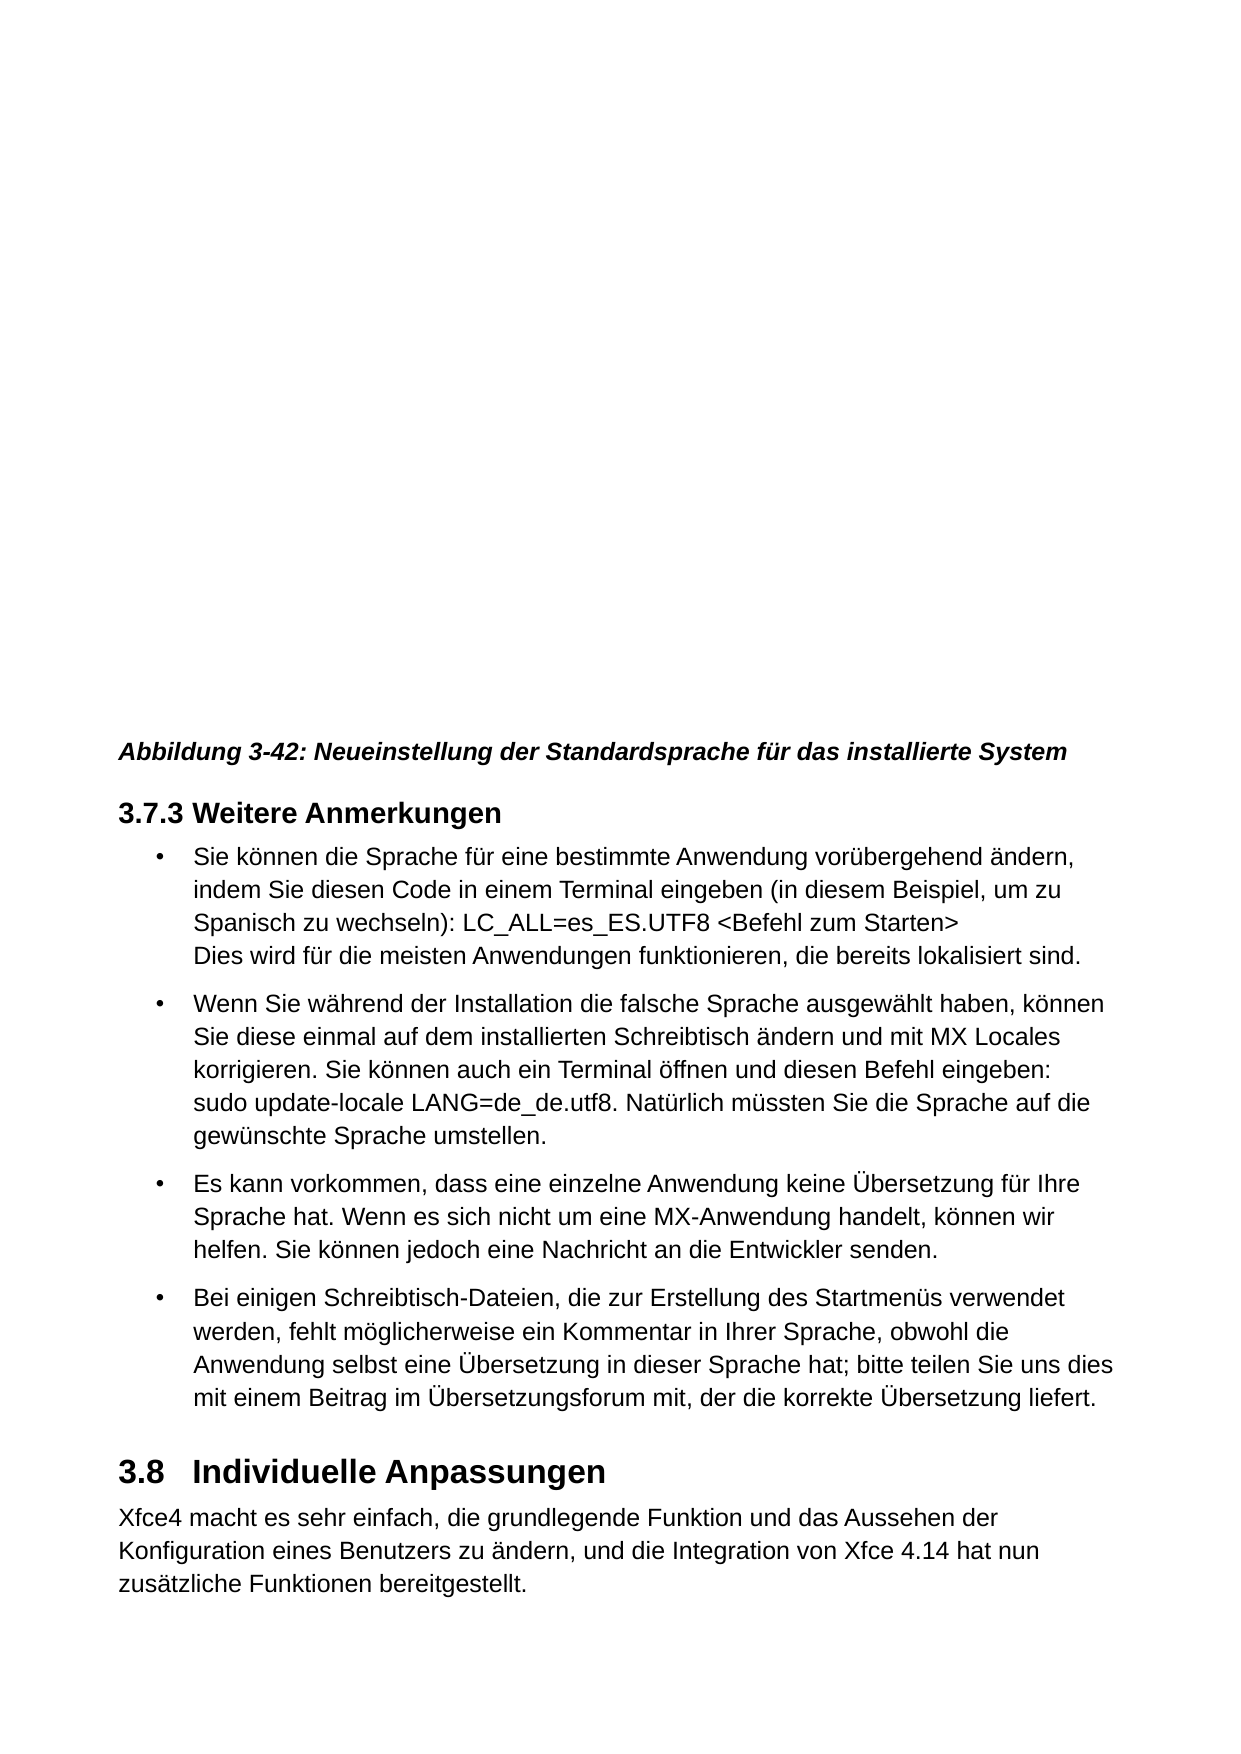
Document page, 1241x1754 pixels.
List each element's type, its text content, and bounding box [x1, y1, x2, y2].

list Bei einigen Schreibtisch-Dateien, die zur Erstellung des Startmenüs verwendet werden, fehlt möglicherweise ein Kommentar in Ihrer Sprache, obwohl die Anwendung selbst eine Übersetzung in dieser Sprache hat; bitte teilen Sie uns dies mit einem Beitrag im Übersetzungsforum mit, der die korrekte Übersetzung liefert. [156, 1283, 1122, 1411]
list Es kann vorkommen, dass eine einzelne Anwendung keine Übersetzung für Ihre Sprache hat. Wenn es sich nicht um eine MX-Anwendung handelt, können wir helfen. Sie können jedoch eine Nachricht an die Entwickler senden. [156, 1169, 1122, 1264]
subtitle Weitere Anmerkungen [118, 796, 1122, 829]
text Xfce4 macht es sehr einfach, die grundlegende Funktion und das Aussehen der Konfiguration eines Benutzers zu ändern, und die Integration von Xfce 4.14 hat nun zusätzliche Funktionen bereitgestellt. [118, 1503, 1122, 1597]
text Abbildung 3-42: Neueinstellung der Standardsprache für das installierte System [118, 118, 1122, 766]
list Wenn Sie während der Installation die falsche Sprache ausgewählt haben, können Sie diese einmal auf dem installierten Schreibtisch ändern und mit MX Locales korrigieren. Sie können auch ein Terminal öffnen und diesen Befehl eingeben: sudo update-locale LANG=de_de.utf8. Natürlich müssten Sie die Sprache auf die gewünschte Sprache umstellen. [156, 989, 1122, 1150]
subtitle Individuelle Anpassungen [118, 1451, 1122, 1490]
list Sie können die Sprache für eine bestimmte Anwendung vorübergehend ändern, indem Sie diesen Code in einem Terminal eingeben (in diesem Beispiel, um zu Spanisch zu wechseln): LC_ALL=es_ES.UTF8 <Befehl zum Starten> Dies wird für die meisten Anwendungen funktionieren, die bereits lokalisiert sind. [156, 842, 1122, 970]
